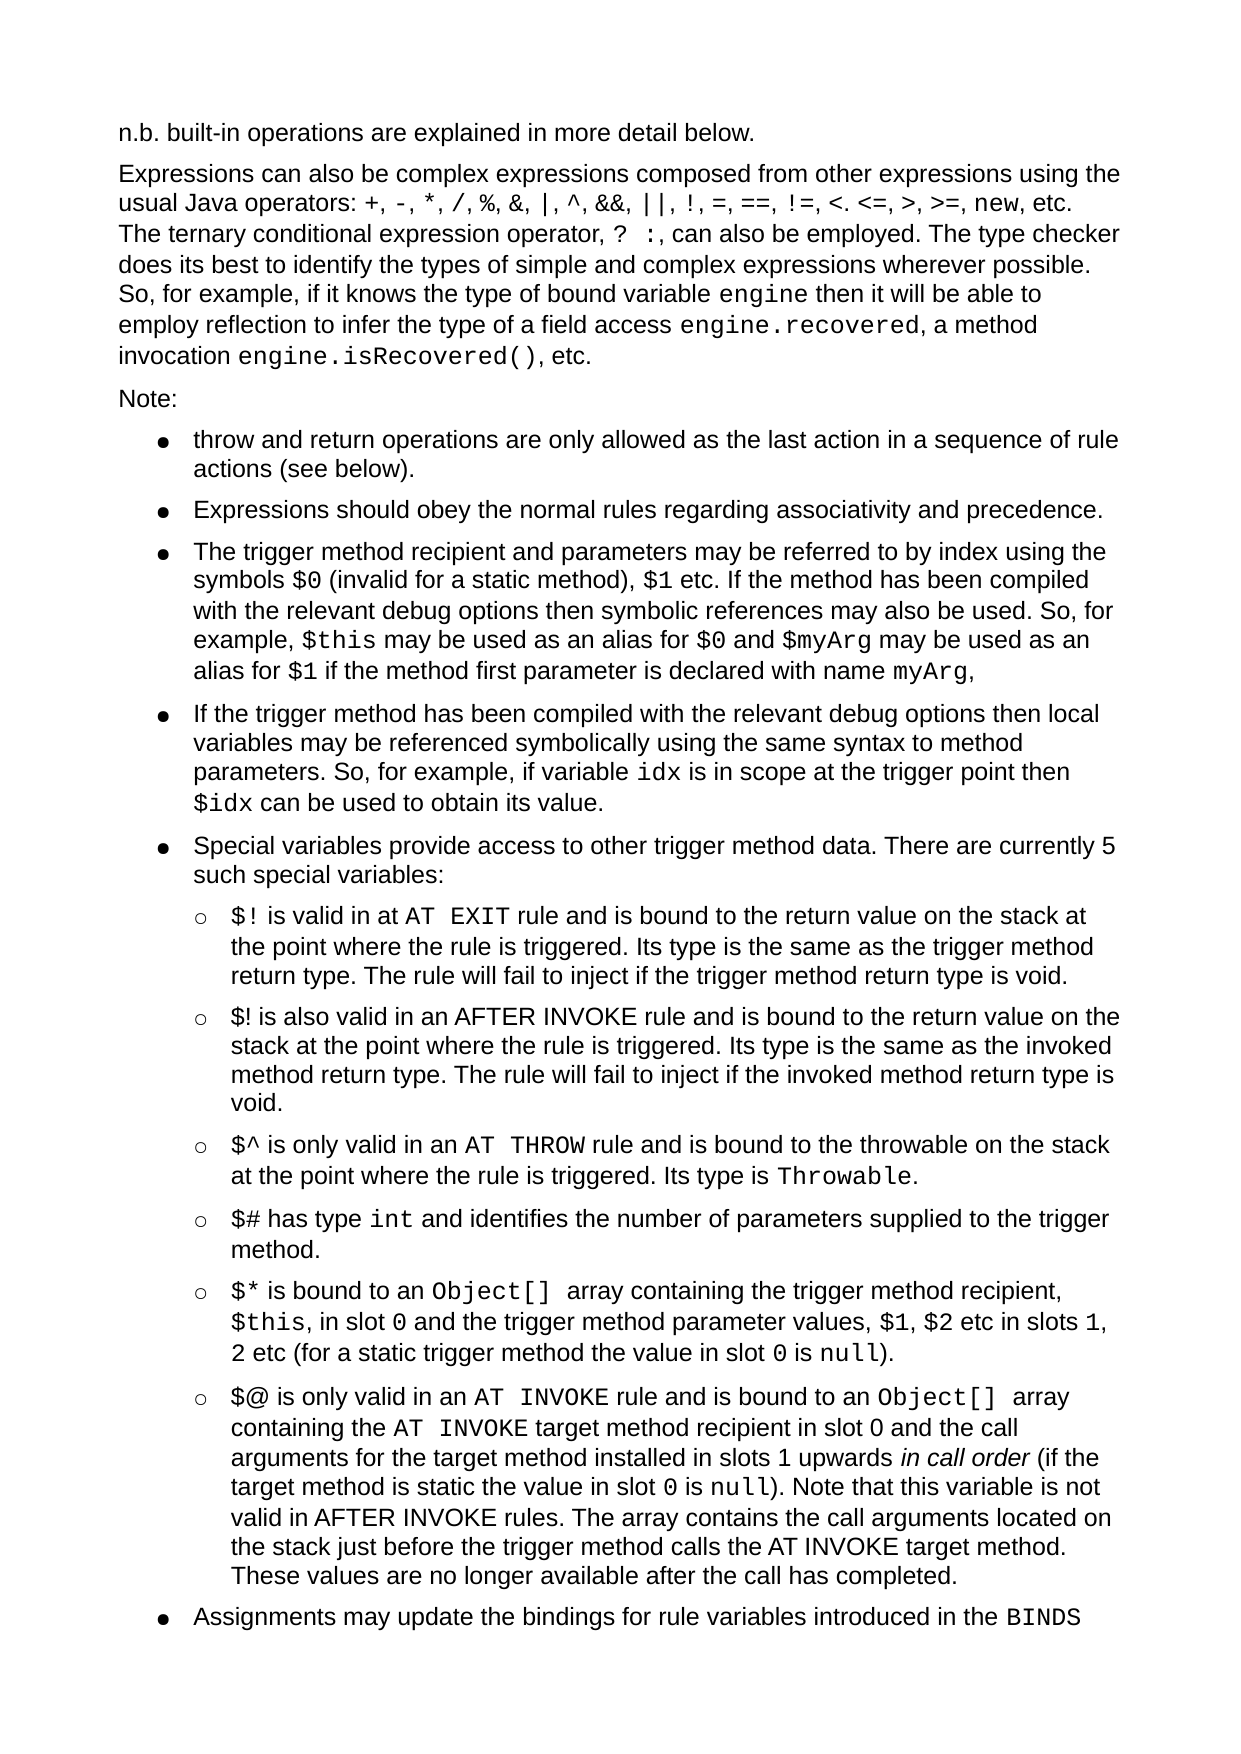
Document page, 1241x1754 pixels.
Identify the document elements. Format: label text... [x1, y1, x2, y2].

text Expressions can also be complex expressions composed from other expressions using the usual Java operators: +, -, *, /, %, &, |, ^, &&, ||, !, =, ==, !=, <. <=, >, >=, new, etc. The ternary conditional expression operator, ? :, can also be employed. The type checker does its best to identify the types of simple and complex expressions wherever possible. So, for example, if it knows the type of bound variable engine then it will be able to employ reflection to infer the type of a field access engine.recovered, a method invocation engine.isRecovered(), etc. [118, 159, 1122, 372]
list The trigger method recipient and parameters may be referred to by index using the symbols $0 (invalid for a static method), $1 etc. If the method has been compiled with the relevant debug options then symbolic references may also be used. So, for example, $this may be used as an alias for $0 and $myArg may be used as an alias for $1 if the method first parameter is declared with name myArg, [156, 537, 1122, 687]
list $* is bound to an Object[] array containing the trigger method recipient, $this, in slot 0 and the trigger method parameter values, $1, $2 etc in slots 1, 2 etc (for a static trigger method the value in slot 0 is null). [193, 1276, 1122, 1369]
list $@ is only valid in an AT INVOKE rule and is bound to an Object[] array containing the AT INVOKE target method recipient in slot 0 and the call arguments for the target method installed in slots 1 upwards in call order (if the target method is static the value in slot 0 is null). Note that this variable is not valid in AFTER INVOKE rules. The array contains the call arguments located on the stack just before the trigger method calls the AT INVOKE target method. These values are no longer available after the call has completed. [193, 1382, 1122, 1589]
list $! is also valid in an AFTER INVOKE rule and is bound to the return value on the stack at the point where the rule is triggered. Its type is the same as the invoked method return type. The rule will fail to inject if the invoked method return type is void. [193, 1002, 1122, 1117]
list $# has type int and identifies the number of parameters supplied to the trigger method. [193, 1204, 1122, 1264]
list Expressions should obey the normal rules regarding associativity and precedence. [156, 495, 1122, 524]
list If the trigger method has been compiled with the relevant debug options then local variables may be referenced symbolically using the same syntax to method parameters. So, for example, if variable idx is in scope at the trigger point then $idx can be used to obtain its value. [156, 699, 1122, 819]
list $! is valid in at AT EXIT rule and is bound to the return value on the stack at the point where the rule is triggered. Its type is the same as the trigger method return type. The rule will fail to inject if the trigger method return type is void. [193, 901, 1122, 990]
list Special variables provide access to other trigger method data. There are currently 5 such special variables: [156, 831, 1122, 889]
list throw and return operations are only allowed as the last action in a sequence of rule actions (see below). [156, 425, 1122, 483]
list Assignments may update the bindings for rule variables introduced in the BINDS [156, 1602, 1122, 1633]
text n.b. built-in operations are explained in more detail below. [118, 118, 1122, 147]
list $^ is only valid in an AT THROW rule and is bound to the throwable on the stack at the point where the rule is triggered. Its type is Throwable. [193, 1130, 1122, 1192]
text Note: [118, 384, 1122, 413]
